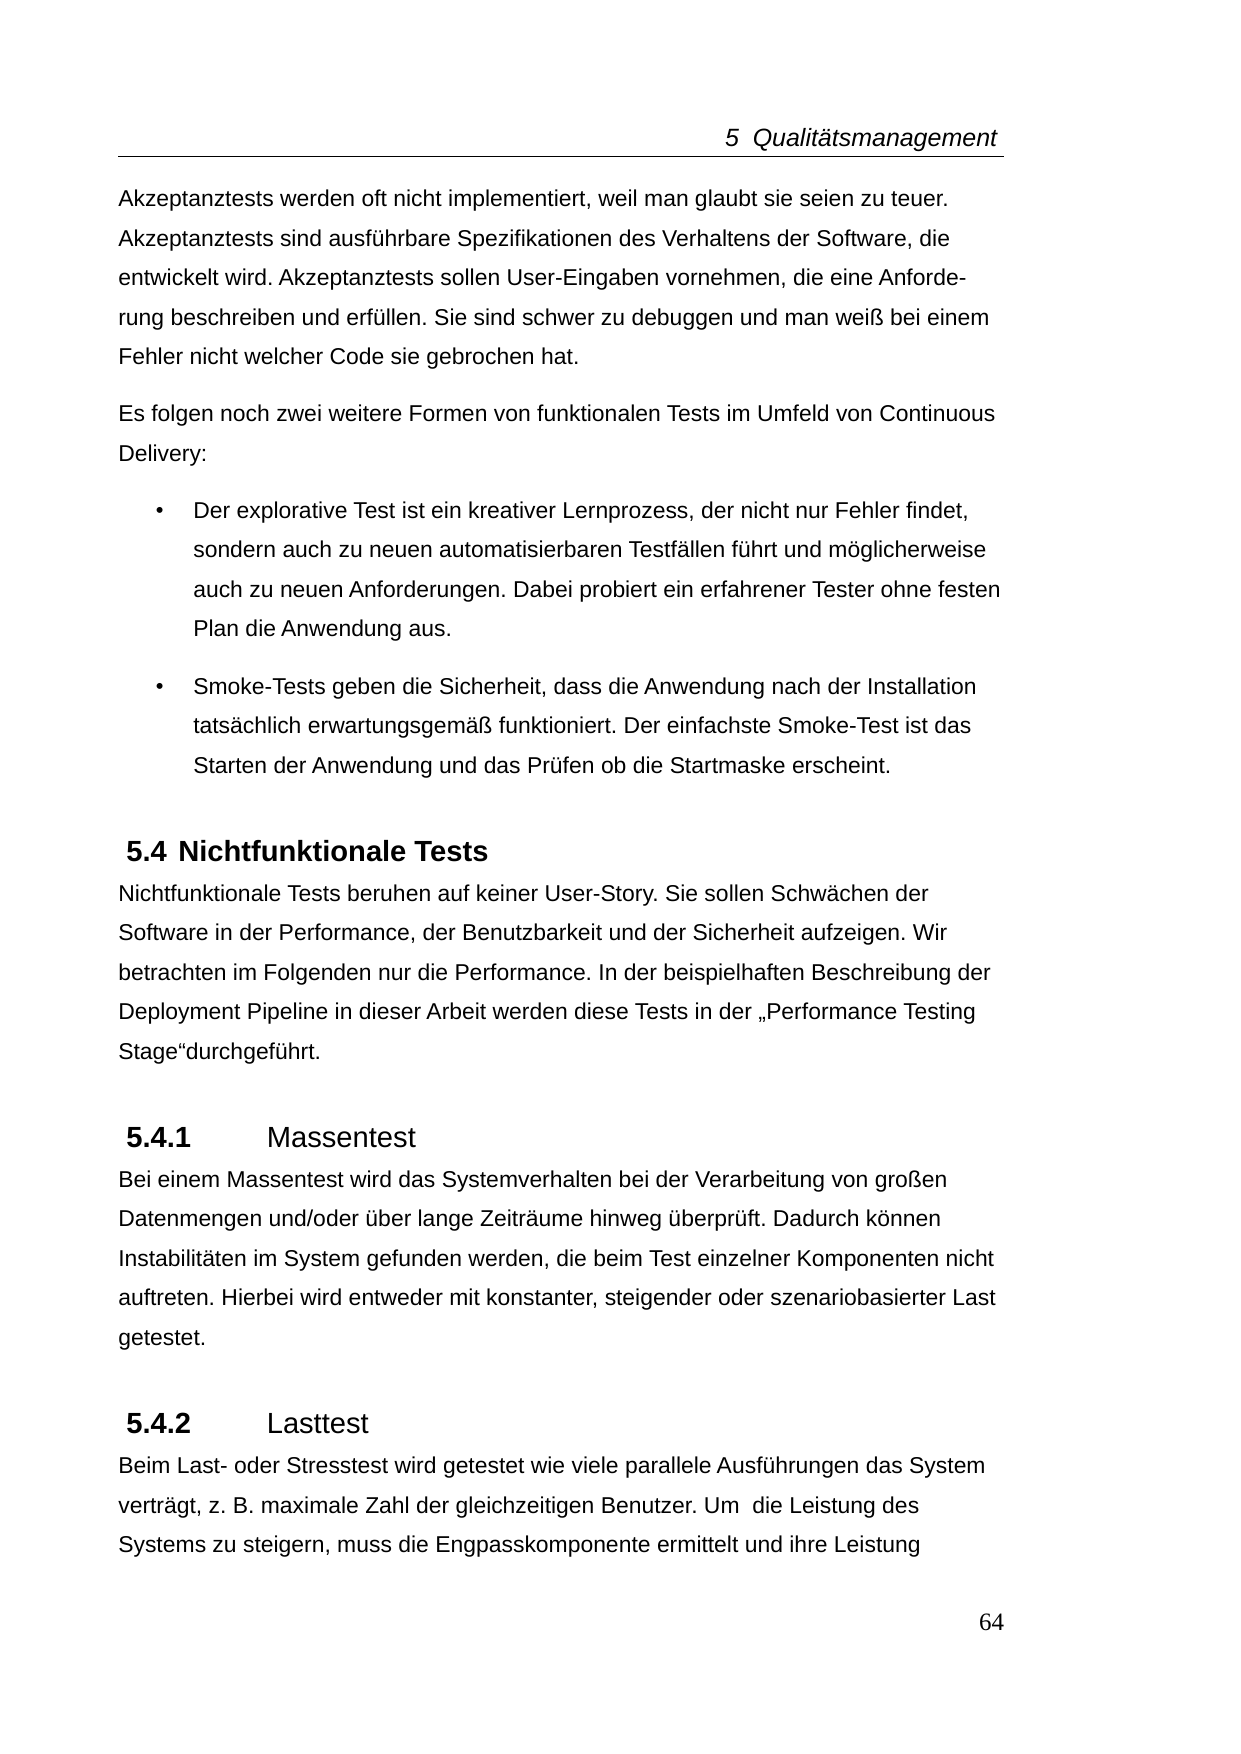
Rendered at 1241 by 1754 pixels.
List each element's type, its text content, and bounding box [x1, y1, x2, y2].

subtitle Lasttest [118, 1406, 1004, 1439]
text Nichtfunktionale Tests beruhen auf keiner User-Story. Sie sollen Schwächen der Software in der Performance, der Benutzbarkeit und der Sicherheit aufzeigen. Wir betrachten im Folgenden nur die Performance. In der beispielhaften Beschreibung der Deployment Pipeline in dieser Arbeit werden diese Tests in der „Performance Testing Stage“durchgeführt. [118, 880, 1004, 1064]
text Beim Last- oder Stresstest wird getestet wie viele parallele Ausführungen das System verträgt, z. B. maximale Zahl der gleichzeitigen Benutzer. Um die Leistung des Systems zu steigern, muss die Engpasskomponente ermittelt und ihre Leistung [118, 1452, 1004, 1557]
list Der explorative Test ist ein kreativer Lernprozess, der nicht nur Fehler findet, sondern auch zu neuen automatisierbaren Testfällen führt und möglicherweise auch zu neuen Anforderungen. Dabei probiert ein erfahrener Tester ohne festen Plan die Anwendung aus. [156, 497, 1004, 642]
list Smoke-Tests geben die Sicherheit, dass die Anwendung nach der Installation tatsächlich erwartungsgemäß funktioniert. Der einfachste Smoke-Test ist das Starten der Anwendung und das Prüfen ob die Startmaske erscheint. [156, 673, 1004, 778]
text Bei einem Massentest wird das Systemverhalten bei der Verarbeitung von großen Datenmengen und/oder über lange Zeiträume hinweg überprüft. Dadurch können Instabilitäten im System gefunden werden, die beim Test einzelner Komponenten nicht auftreten. Hierbei wird entweder mit konstanter, steigender oder szenariobasierter Last getestet. [118, 1166, 1004, 1350]
text Akzeptanztests werden oft nicht implementiert, weil man glaubt sie seien zu teuer. Akzeptanztests sind ausführbare Spezifikationen des Verhaltens der Software, die entwickelt wird. Akzeptanztests sollen User-Eingaben vornehmen, die eine Anforde-rung beschreiben und erfüllen. Sie sind schwer zu debuggen und man weiß bei einem Fehler nicht welcher Code sie gebrochen hat. [118, 185, 1004, 369]
text Es folgen noch zwei weitere Formen von funktionalen Tests im Umfeld von Continuous Delivery: [118, 400, 1004, 466]
subtitle Nichtfunktionale Tests [118, 834, 1004, 867]
subtitle Massentest [118, 1120, 1004, 1153]
